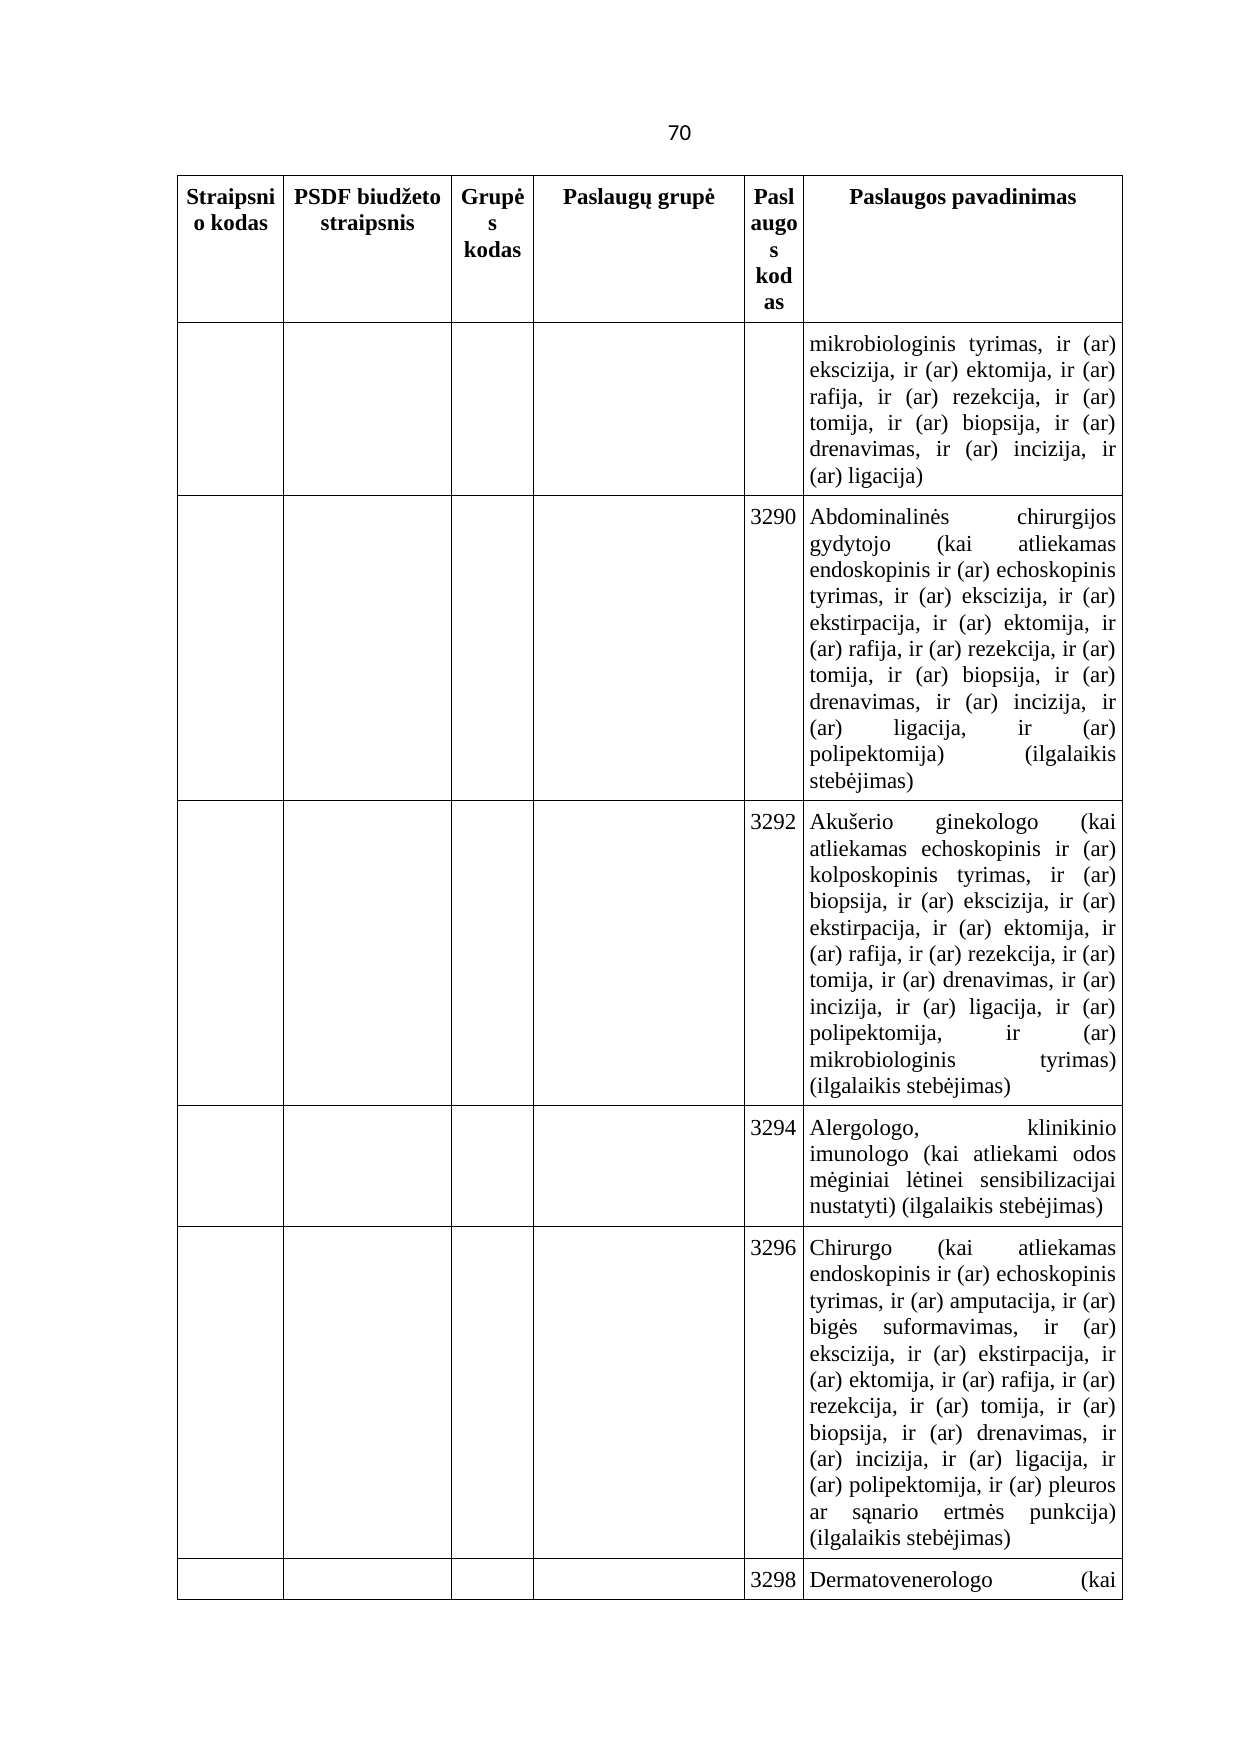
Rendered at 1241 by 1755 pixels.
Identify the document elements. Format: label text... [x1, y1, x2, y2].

table_cell [745, 323, 803, 495]
table_cell Akušerio ginekologo (kai atliekamas echoskopinis ir (ar) kolposkopinis tyrimas, ir (ar) biopsija, ir (ar) ekscizija, ir (ar) ekstirpacija, ir (ar) ektomija, ir (ar) rafija, ir (ar) rezekcija, ir (ar) tomija, ir (ar) drenavimas, ir (ar) incizija, ir (ar) ligacija, ir (ar) polipektomija, ir (ar) mikrobiologinis tyrimas) (ilgalaikis stebėjimas) [804, 801, 1122, 1105]
table_cell mikrobiologinis tyrimas, ir (ar) ekscizija, ir (ar) ektomija, ir (ar) rafija, ir (ar) rezekcija, ir (ar) tomija, ir (ar) biopsija, ir (ar) drenavimas, ir (ar) incizija, ir (ar) ligacija) [804, 323, 1122, 495]
table_cell Dermatovenerologo (kai [804, 1559, 1122, 1599]
table_cell [534, 1106, 744, 1226]
table_header PSDF biudžeto straipsnis [284, 176, 451, 322]
table_cell [452, 496, 533, 800]
table_header Straipsnio kodas [178, 176, 283, 322]
table_cell [534, 1559, 744, 1599]
table_cell 3294 [745, 1106, 803, 1226]
table_cell 3298 [745, 1559, 803, 1599]
table_cell [534, 323, 744, 495]
table_cell [452, 1559, 533, 1599]
table_cell Abdominalinės chirurgijos gydytojo (kai atliekamas endoskopinis ir (ar) echoskopinis tyrimas, ir (ar) ekscizija, ir (ar) ekstirpacija, ir (ar) ektomija, ir (ar) rafija, ir (ar) rezekcija, ir (ar) tomija, ir (ar) biopsija, ir (ar) drenavimas, ir (ar) incizija, ir (ar) ligacija, ir (ar) polipektomija) (ilgalaikis stebėjimas) [804, 496, 1122, 800]
table_cell [178, 323, 283, 495]
table_cell [452, 1227, 533, 1557]
table_header Paslaugų grupė [534, 176, 744, 322]
table_cell [284, 496, 451, 800]
table_cell [284, 1227, 451, 1557]
table_header Paslaugos pavadinimas [804, 176, 1122, 322]
table_cell 3292 [745, 801, 803, 1105]
table_cell [284, 323, 451, 495]
table_cell [534, 801, 744, 1105]
table_cell [534, 1227, 744, 1557]
table_cell Chirurgo (kai atliekamas endoskopinis ir (ar) echoskopinis tyrimas, ir (ar) amputacija, ir (ar) bigės suformavimas, ir (ar) ekscizija, ir (ar) ekstirpacija, ir (ar) ektomija, ir (ar) rafija, ir (ar) rezekcija, ir (ar) tomija, ir (ar) biopsija, ir (ar) drenavimas, ir (ar) incizija, ir (ar) ligacija, ir (ar) polipektomija, ir (ar) pleuros ar sąnario ertmės punkcija) (ilgalaikis stebėjimas) [804, 1227, 1122, 1557]
table_cell [178, 1106, 283, 1226]
table_cell [284, 1106, 451, 1226]
table_cell [284, 1559, 451, 1599]
table_cell [178, 801, 283, 1105]
table_cell 3290 [745, 496, 803, 800]
table_header Paslaugos kodas [745, 176, 803, 322]
table_cell [452, 801, 533, 1105]
table_cell [452, 323, 533, 495]
table_cell [534, 496, 744, 800]
table_cell [178, 496, 283, 800]
table_cell [284, 801, 451, 1105]
table_cell 3296 [745, 1227, 803, 1557]
table_cell [178, 1559, 283, 1599]
table_cell [452, 1106, 533, 1226]
table_header Grupės kodas [452, 176, 533, 322]
table_cell [178, 1227, 283, 1557]
table_cell Alergologo, klinikinio imunologo (kai atliekami odos mėginiai lėtinei sensibilizacijai nustatyti) (ilgalaikis stebėjimas) [804, 1106, 1122, 1226]
